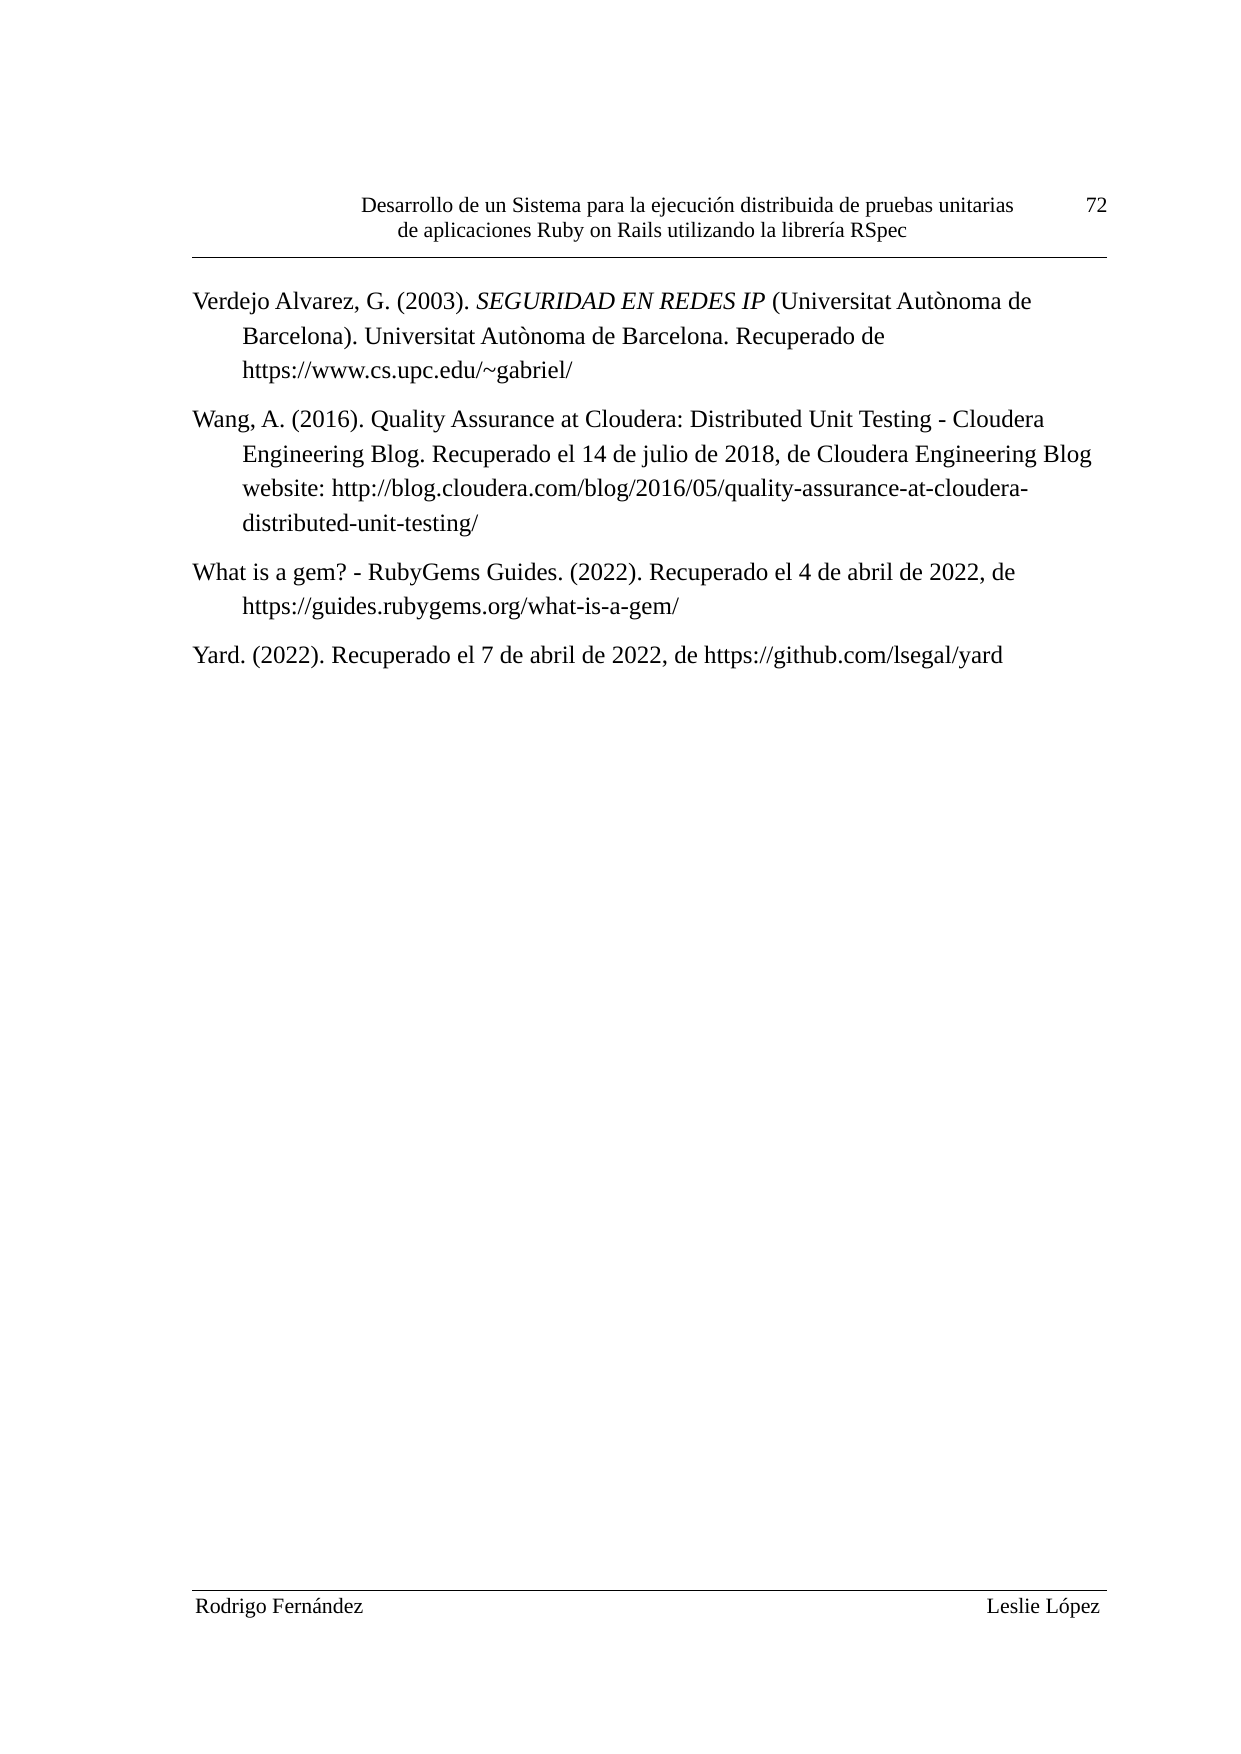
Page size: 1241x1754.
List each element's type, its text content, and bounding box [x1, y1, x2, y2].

text Verdejo Alvarez, G. (2003). SEGURIDAD EN REDES IP (Universitat Autònoma de Barcelona). Universitat Autònoma de Barcelona. Recuperado de https://www.cs.upc.edu/~gabriel/ [192, 286, 1107, 384]
text What is a gem? - RubyGems Guides. (2022). Recuperado el 4 de abril de 2022, de https://guides.rubygems.org/what-is-a-gem/ [192, 557, 1107, 620]
text Wang, A. (2016). Quality Assurance at Cloudera: Distributed Unit Testing - Cloudera Engineering Blog. Recuperado el 14 de julio de 2018, de Cloudera Engineering Blog website: http://blog.cloudera.com/blog/2016/05/quality-assurance-at-cloudera-distributed-unit-testing/ [192, 404, 1107, 537]
text Yard. (2022). Recuperado el 7 de abril de 2022, de https://github.com/lsegal/yard [192, 640, 1107, 669]
